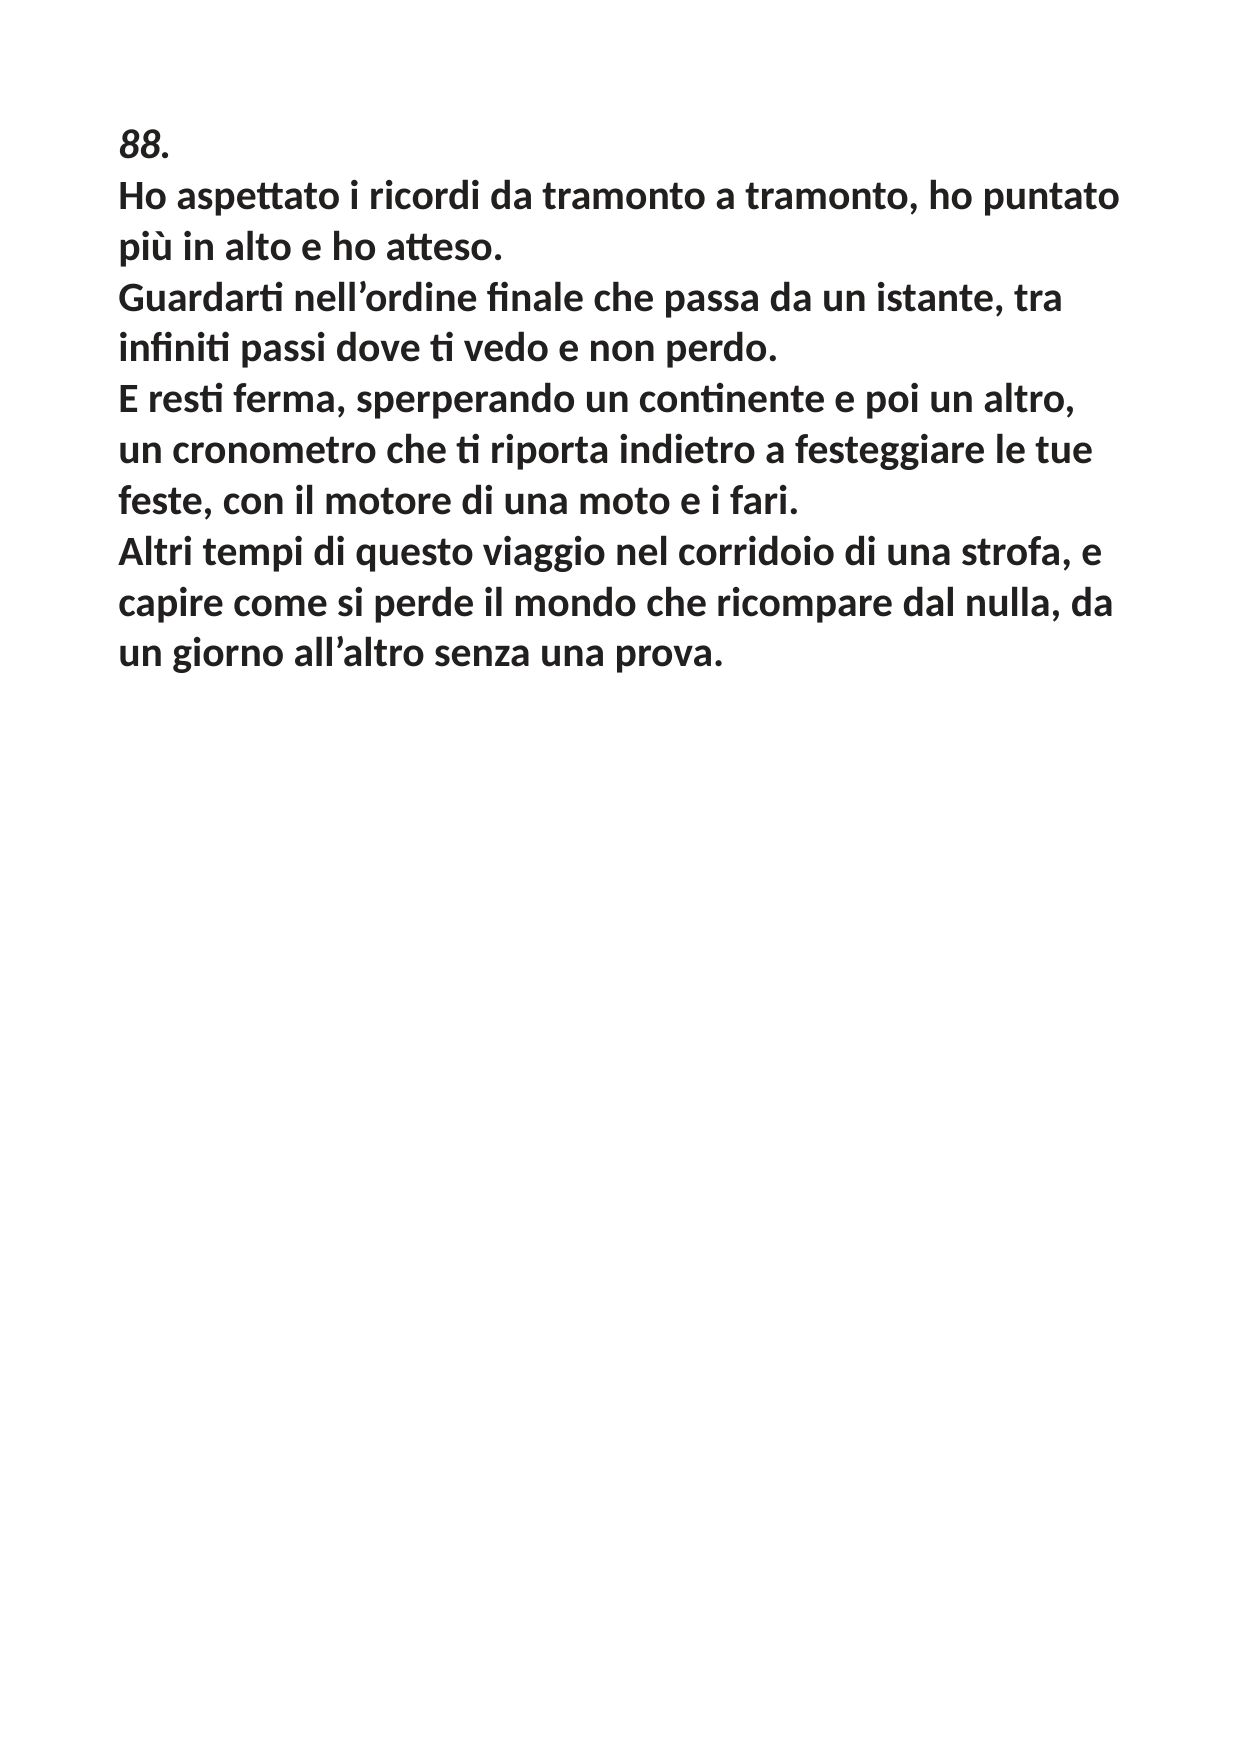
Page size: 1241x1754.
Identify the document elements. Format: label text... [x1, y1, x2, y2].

text Guardarti nell’ordine finale che passa da un istante, tra infiniti passi dove ti vedo e non perdo. [118, 271, 1122, 372]
text Ho aspettato i ricordi da tramonto a tramonto, ho puntato più in alto e ho atteso. [118, 169, 1122, 271]
text 88. [118, 118, 1122, 169]
text E resti ferma, sperperando un continente e poi un altro, un cronometro che ti riporta indietro a festeggiare le tue feste, con il motore di una moto e i fari. [118, 372, 1122, 525]
text Altri tempi di questo viaggio nel corridoio di una strofa, e capire come si perde il mondo che ricompare dal nulla, da un giorno all’altro senza una prova. [118, 525, 1122, 677]
